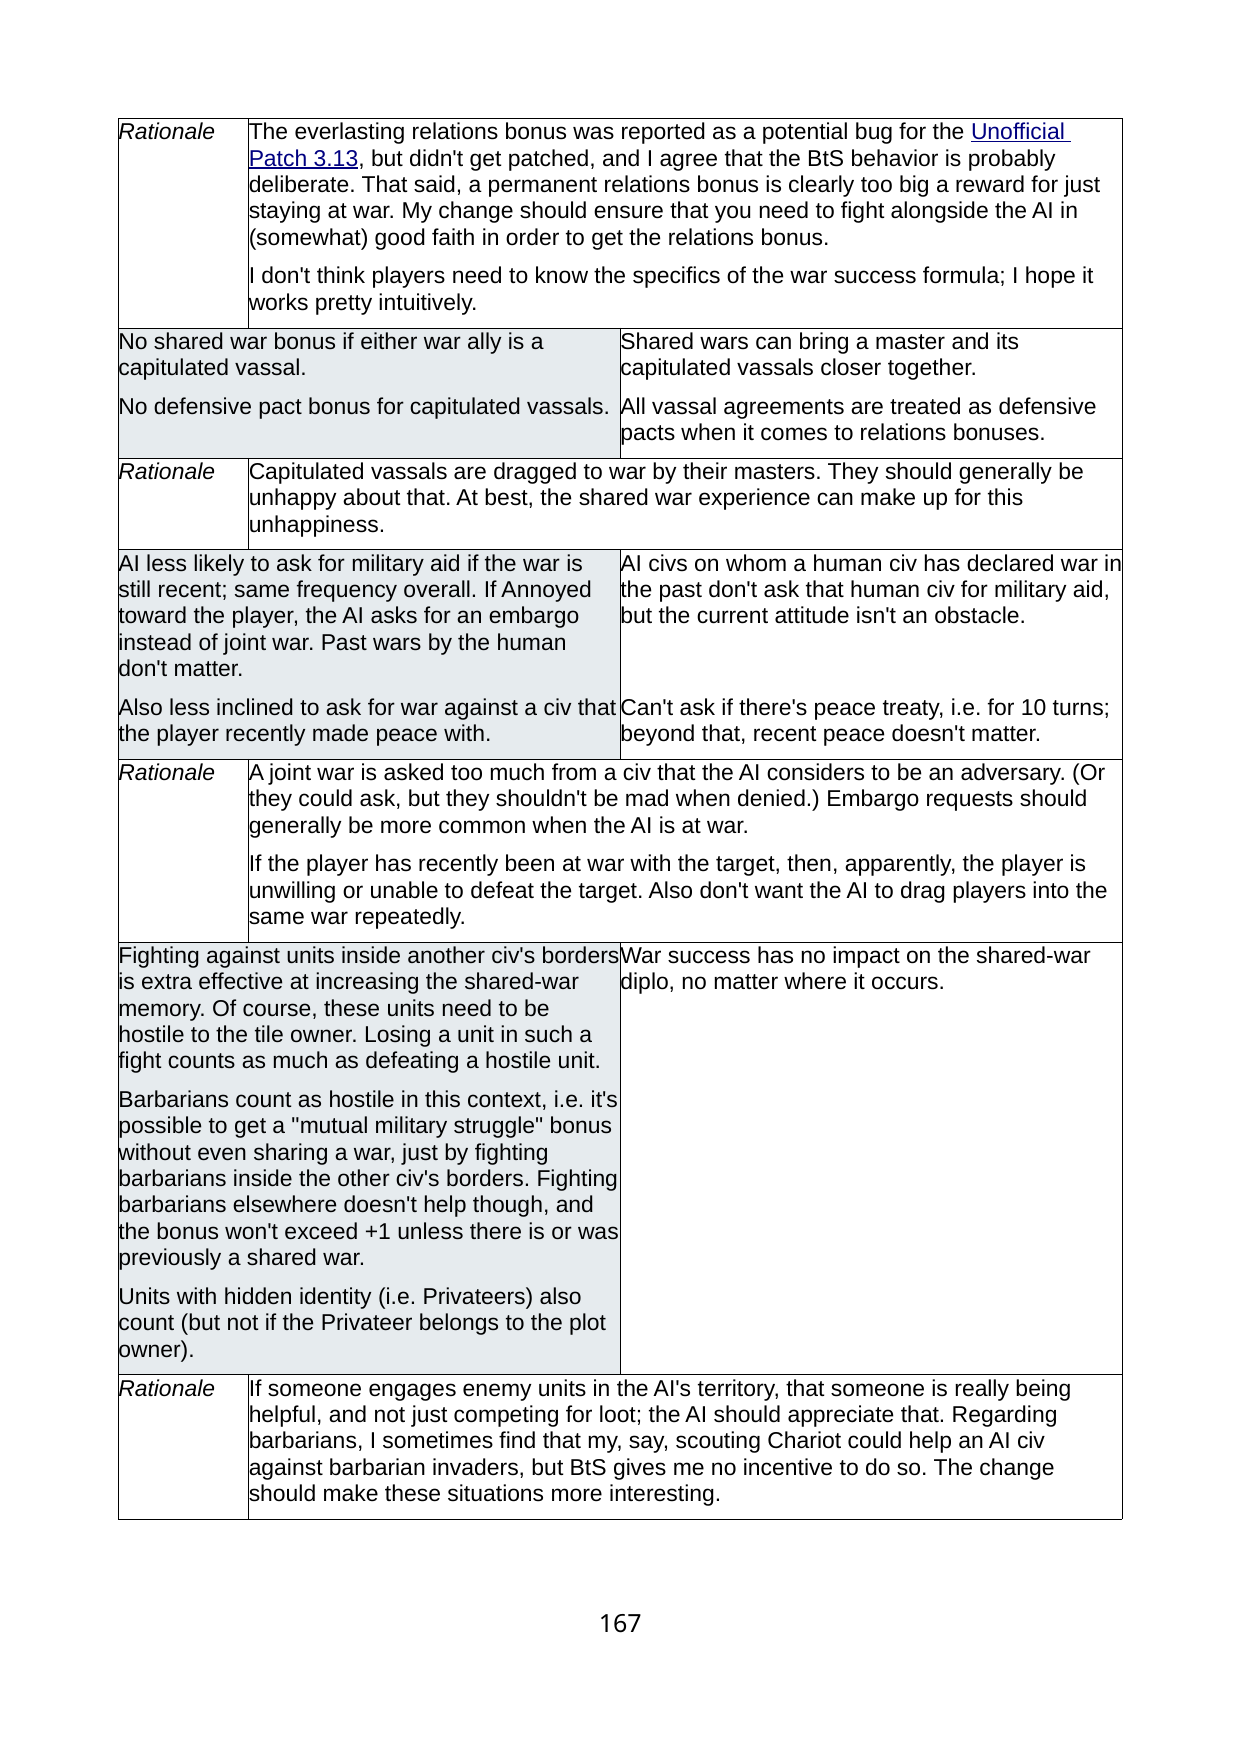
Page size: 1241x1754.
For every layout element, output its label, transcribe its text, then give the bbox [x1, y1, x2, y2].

table_cell Shared wars can bring a master and its capitulated vassals closer together. All vassal agreements are treated as defensive pacts when it comes to relations bonuses. [621, 329, 1122, 458]
table_cell Rationale [119, 1375, 248, 1519]
table_cell The everlasting relations bonus was reported as a potential bug for the Unofficial Patch 3.13, but didn't get patched, and I agree that the BtS behavior is probably deliberate. That said, a permanent relations bonus is clearly too big a reward for just staying at war. My change should ensure that you need to fight alongside the AI in (somewhat) good faith in order to get the relations bonus. I don't think players need to know the specifics of the war success formula; I hope it works pretty intuitively. [249, 119, 1122, 327]
table_cell War success has no impact on the shared-war diplo, no matter where it occurs. [621, 943, 1122, 1374]
table_cell Fighting against units inside another civ's borders is extra effective at increasing the shared-war memory. Of course, these units need to be hostile to the tile owner. Losing a unit in such a fight counts as much as defeating a hostile unit. Barbarians count as hostile in this context, i.e. it's possible to get a "mutual military struggle" bonus without even sharing a war, just by fighting barbarians inside the other civ's borders. Fighting barbarians elsewhere doesn't help though, and the bonus won't exceed +1 unless there is or was previously a shared war. Units with hidden identity (i.e. Privateers) also count (but not if the Privateer belongs to the plot owner). [119, 943, 620, 1374]
table_cell Rationale [119, 119, 248, 327]
table_cell Rationale [119, 459, 248, 549]
table_cell Rationale [119, 760, 248, 942]
table_cell No shared war bonus if either war ally is a capitulated vassal. No defensive pact bonus for capitulated vassals. [119, 329, 620, 458]
table_cell AI less likely to ask for military aid if the war is still recent; same frequency overall. If Annoyed toward the player, the AI asks for an embargo instead of joint war. Past wars by the human don't matter. Also less inclined to ask for war against a civ that the player recently made peace with. [119, 550, 620, 759]
table_cell Capitulated vassals are dragged to war by their masters. They should generally be unhappy about that. At best, the shared war experience can make up for this unhappiness. [249, 459, 1122, 549]
table_cell A joint war is asked too much from a civ that the AI considers to be an adversary. (Or they could ask, but they shouldn't be mad when denied.) Embargo requests should generally be more common when the AI is at war. If the player has recently been at war with the target, then, apparently, the player is unwilling or unable to defeat the target. Also don't want the AI to drag players into the same war repeatedly. [249, 760, 1122, 942]
table_cell If someone engages enemy units in the AI's territory, that someone is really being helpful, and not just competing for loot; the AI should appreciate that. Regarding barbarians, I sometimes find that my, say, scouting Chariot could help an AI civ against barbarian invaders, but BtS gives me no incentive to do so. The change should make these situations more interesting. [249, 1375, 1122, 1519]
table_cell AI civs on whom a human civ has declared war in the past don't ask that human civ for military aid, but the current attitude isn't an obstacle. Can't ask if there's peace treaty, i.e. for 10 turns; beyond that, recent peace doesn't matter. [621, 550, 1122, 759]
